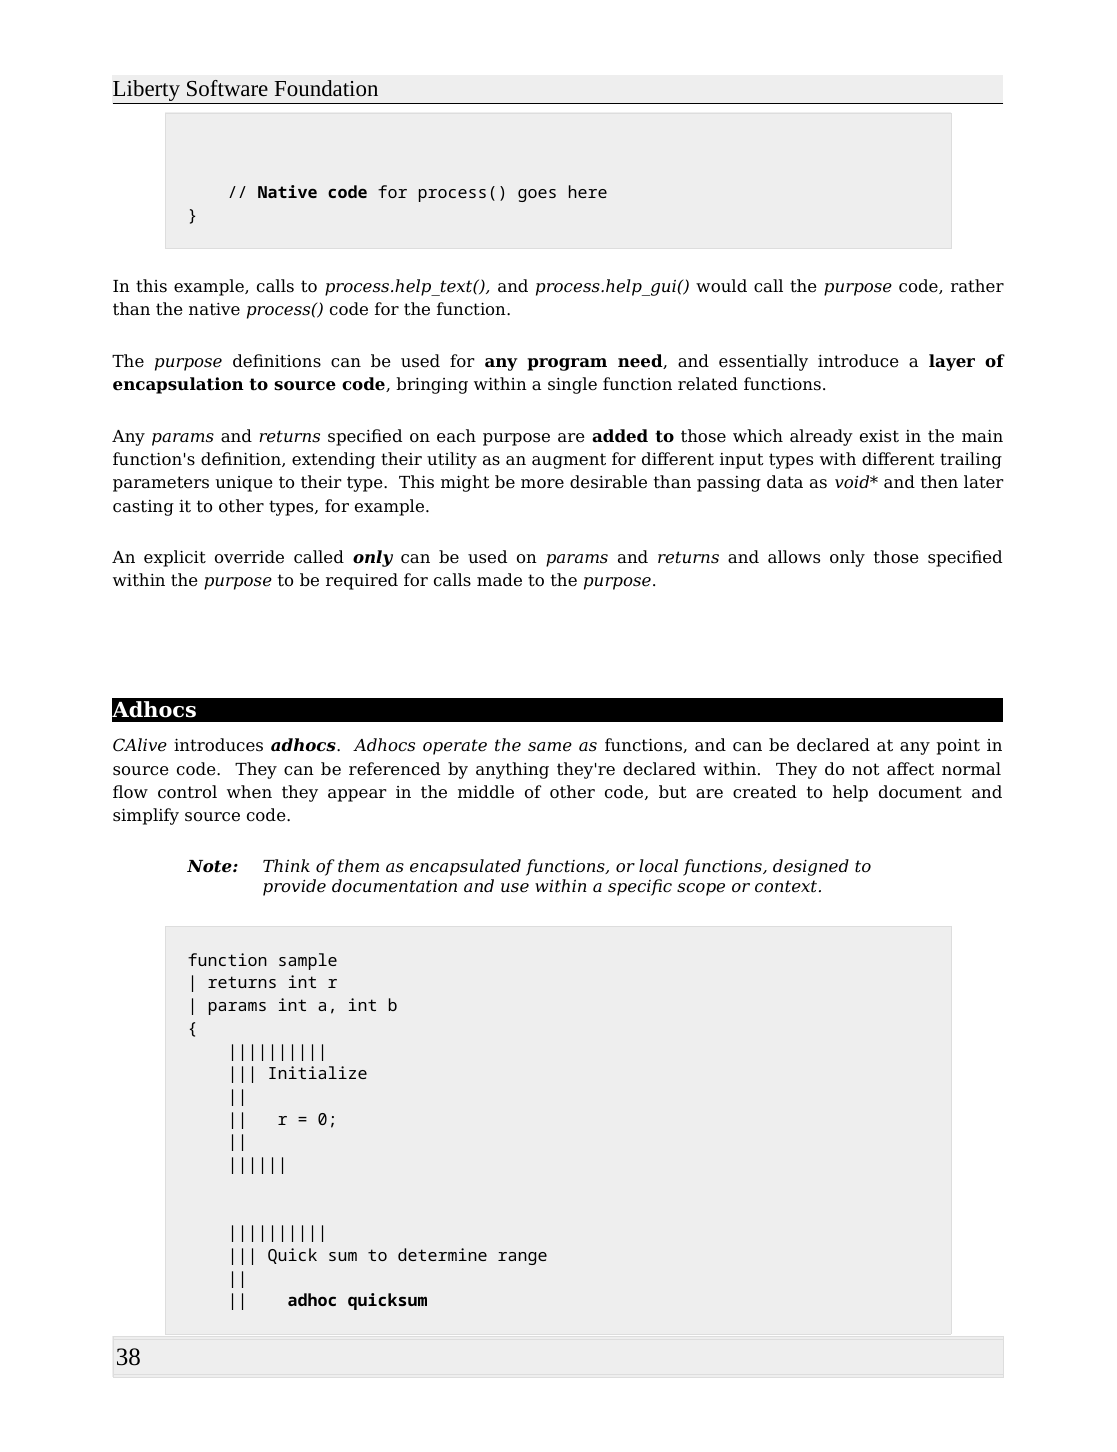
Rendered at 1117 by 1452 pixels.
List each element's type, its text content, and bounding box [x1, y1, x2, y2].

text function sample | returns int r | params int a, int b { |||||||||| ||| Initialize || || r = 0; || |||||| |||||||||| ||| Quick sum to determine range || || adhoc quicksum [166, 927, 951, 1334]
text Note: Think of them as encapsulated functions, or local functions, designed to provide documentation and use within a specific scope or context. [187, 857, 928, 896]
text An explicit override called only can be used on params and returns and allows only those specified within the purpose to be required for calls made to the purpose. [112, 548, 1003, 591]
text In this example, calls to process.help_text(), and process.help_gui() would call the purpose code, rather than the native process() code for the function. [112, 277, 1003, 320]
text // Native code for process() goes here } [166, 114, 951, 248]
text CAlive introduces adhocs. Adhocs operate the same as functions, and can be declared at any point in source code. They can be referenced by anything they're declared within. They do not affect normal flow control when they appear in the middle of other code, but are created to help document and simplify source code. [112, 736, 1003, 825]
text The purpose definitions can be used for any program need, and essentially introduce a layer of encapsulation to source code, bringing within a single function related functions. [112, 352, 1003, 395]
subtitle Adhocs [112, 698, 1003, 722]
text Any params and returns specified on each purpose are added to those which already exist in the main function's definition, extending their utility as an augment for different input types with different trailing parameters unique to their type. This might be more desirable than passing data as void* and then later casting it to other types, for example. [112, 427, 1003, 516]
